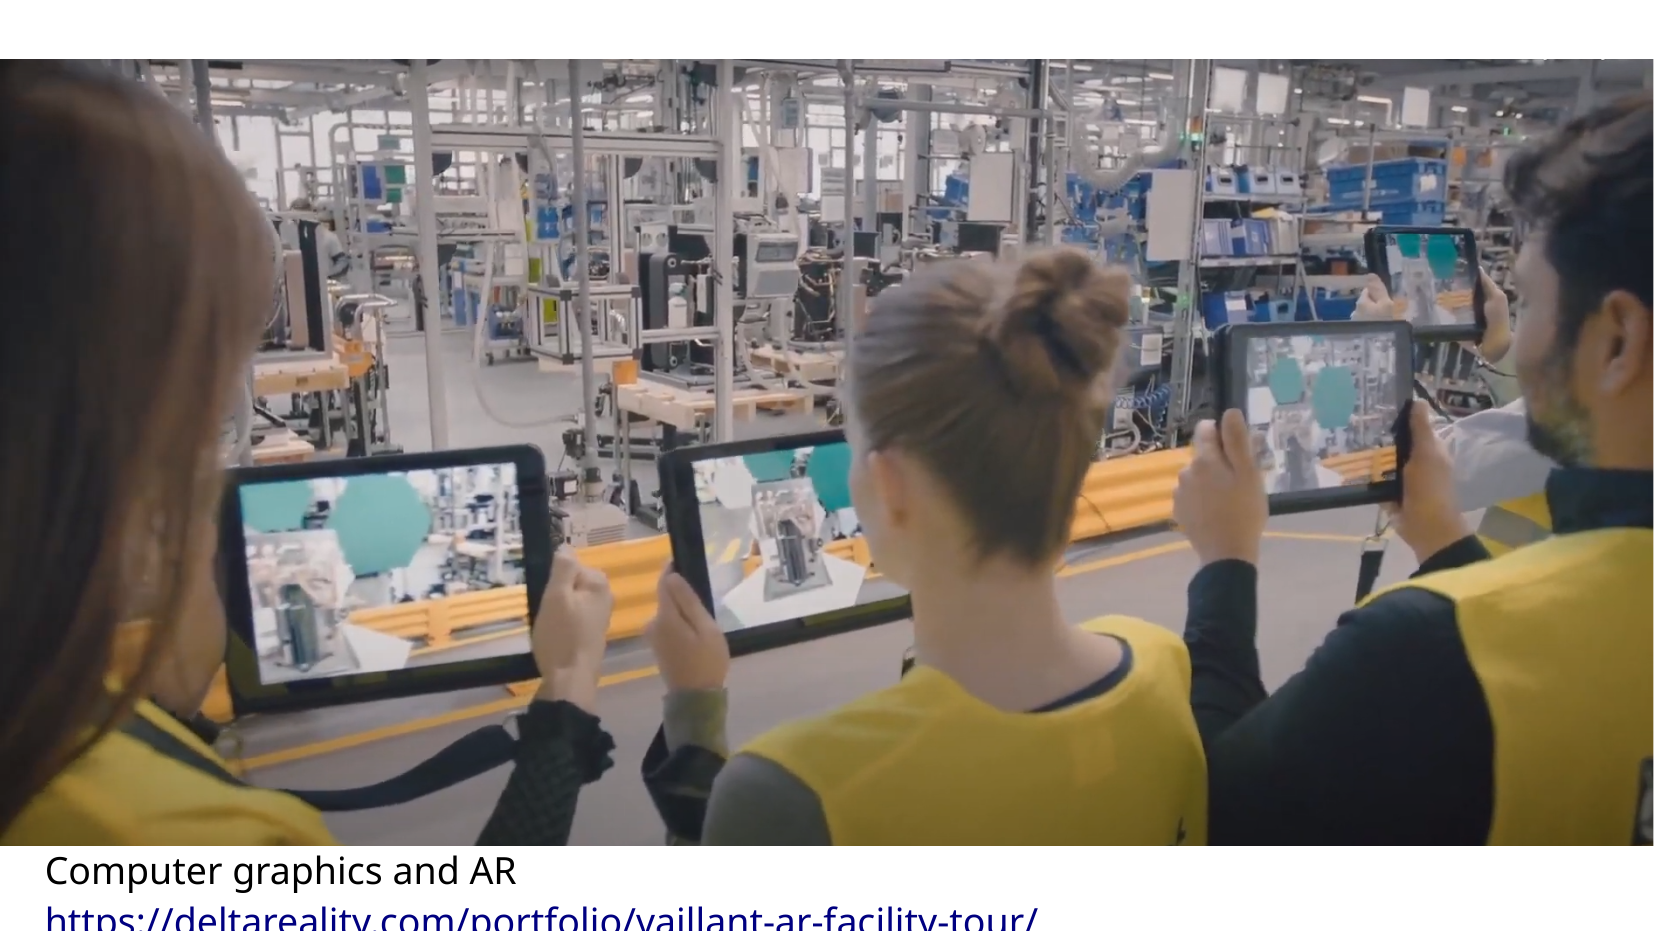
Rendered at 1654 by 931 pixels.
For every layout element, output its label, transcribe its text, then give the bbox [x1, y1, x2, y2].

text_box Computer graphics and AR https://deltareality.com/portfolio/vaillant-ar-facility-tour/ [30, 837, 1096, 931]
picture [0, 59, 1654, 846]
